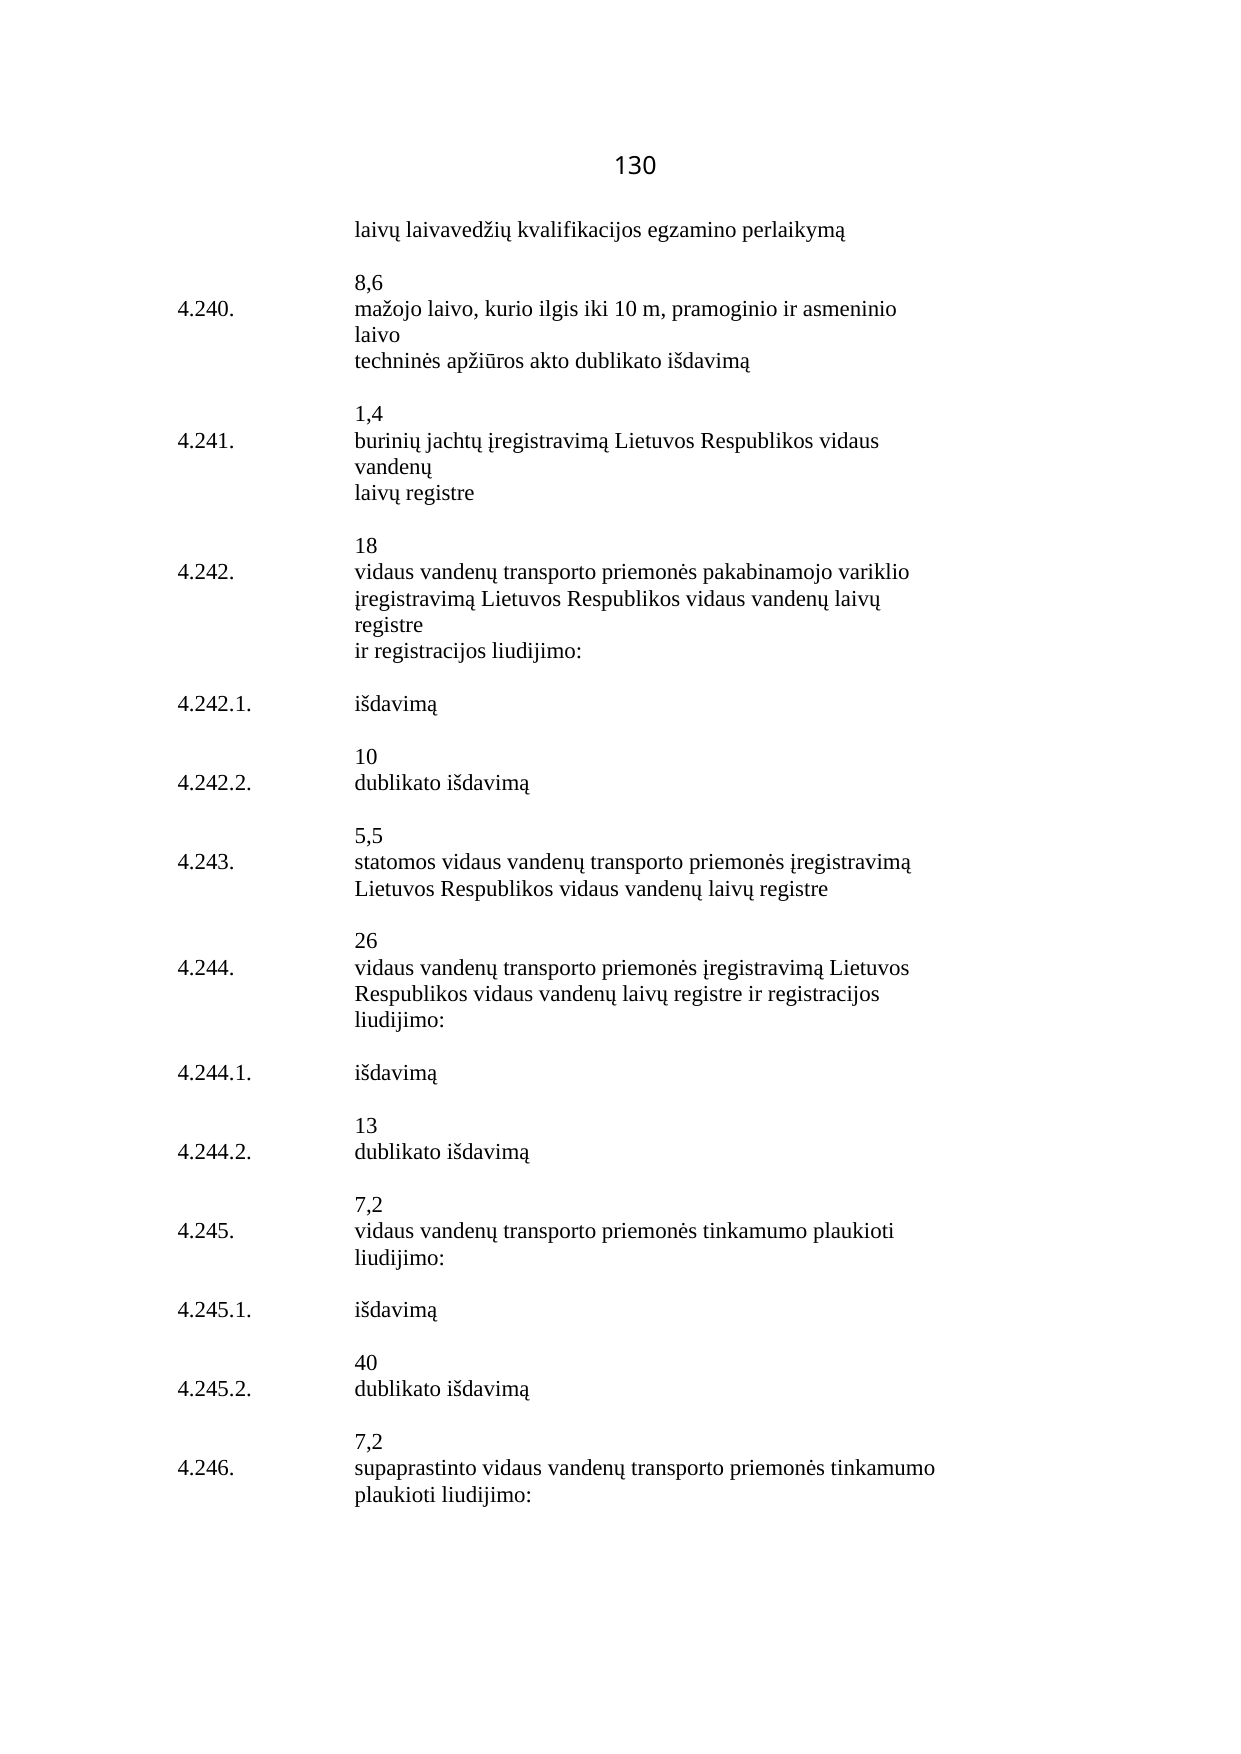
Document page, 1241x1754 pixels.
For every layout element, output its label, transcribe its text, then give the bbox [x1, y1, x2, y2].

text 4.244.2. dublikato išdavimą 7,2 [177, 1138, 945, 1217]
text 4.242.1. išdavimą 10 [177, 690, 945, 769]
text 4.245.1. išdavimą 40 [177, 1296, 945, 1375]
text 4.246. supaprastinto vidaus vandenų transporto priemonės tinkamumo [177, 1454, 945, 1481]
text 4.244. vidaus vandenų transporto priemonės įregistravimą Lietuvos [177, 954, 945, 980]
text laivų registre 18 [354, 479, 945, 558]
text ir registracijos liudijimo: [354, 637, 945, 690]
text liudijimo: [354, 1006, 945, 1059]
text 4.243. statomos vidaus vandenų transporto priemonės įregistravimą [177, 848, 945, 875]
text 4.245.2. dublikato išdavimą 7,2 [177, 1375, 945, 1454]
text 4.242.2. dublikato išdavimą 5,5 [177, 769, 945, 848]
text plaukioti liudijimo: [354, 1481, 945, 1533]
text 4.245. vidaus vandenų transporto priemonės tinkamumo plaukioti [177, 1217, 945, 1244]
text 4.240. mažojo laivo, kurio ilgis iki 10 m, pramoginio ir asmeninio laivo [177, 295, 945, 348]
text techninės apžiūros akto dublikato išdavimą 1,4 [354, 348, 945, 427]
text Lietuvos Respublikos vidaus vandenų laivų registre 26 [354, 875, 945, 954]
text liudijimo: [354, 1244, 945, 1296]
text įregistravimą Lietuvos Respublikos vidaus vandenų laivų registre [354, 585, 945, 637]
text Respublikos vidaus vandenų laivų registre ir registracijos [354, 980, 945, 1006]
text 4.244.1. išdavimą 13 [177, 1059, 945, 1138]
text 4.242. vidaus vandenų transporto priemonės pakabinamojo variklio [177, 558, 945, 585]
text 4.241. burinių jachtų įregistravimą Lietuvos Respublikos vidaus vandenų [177, 427, 945, 479]
text laivų laivavedžių kvalifikacijos egzamino perlaikymą 8,6 [354, 216, 945, 295]
